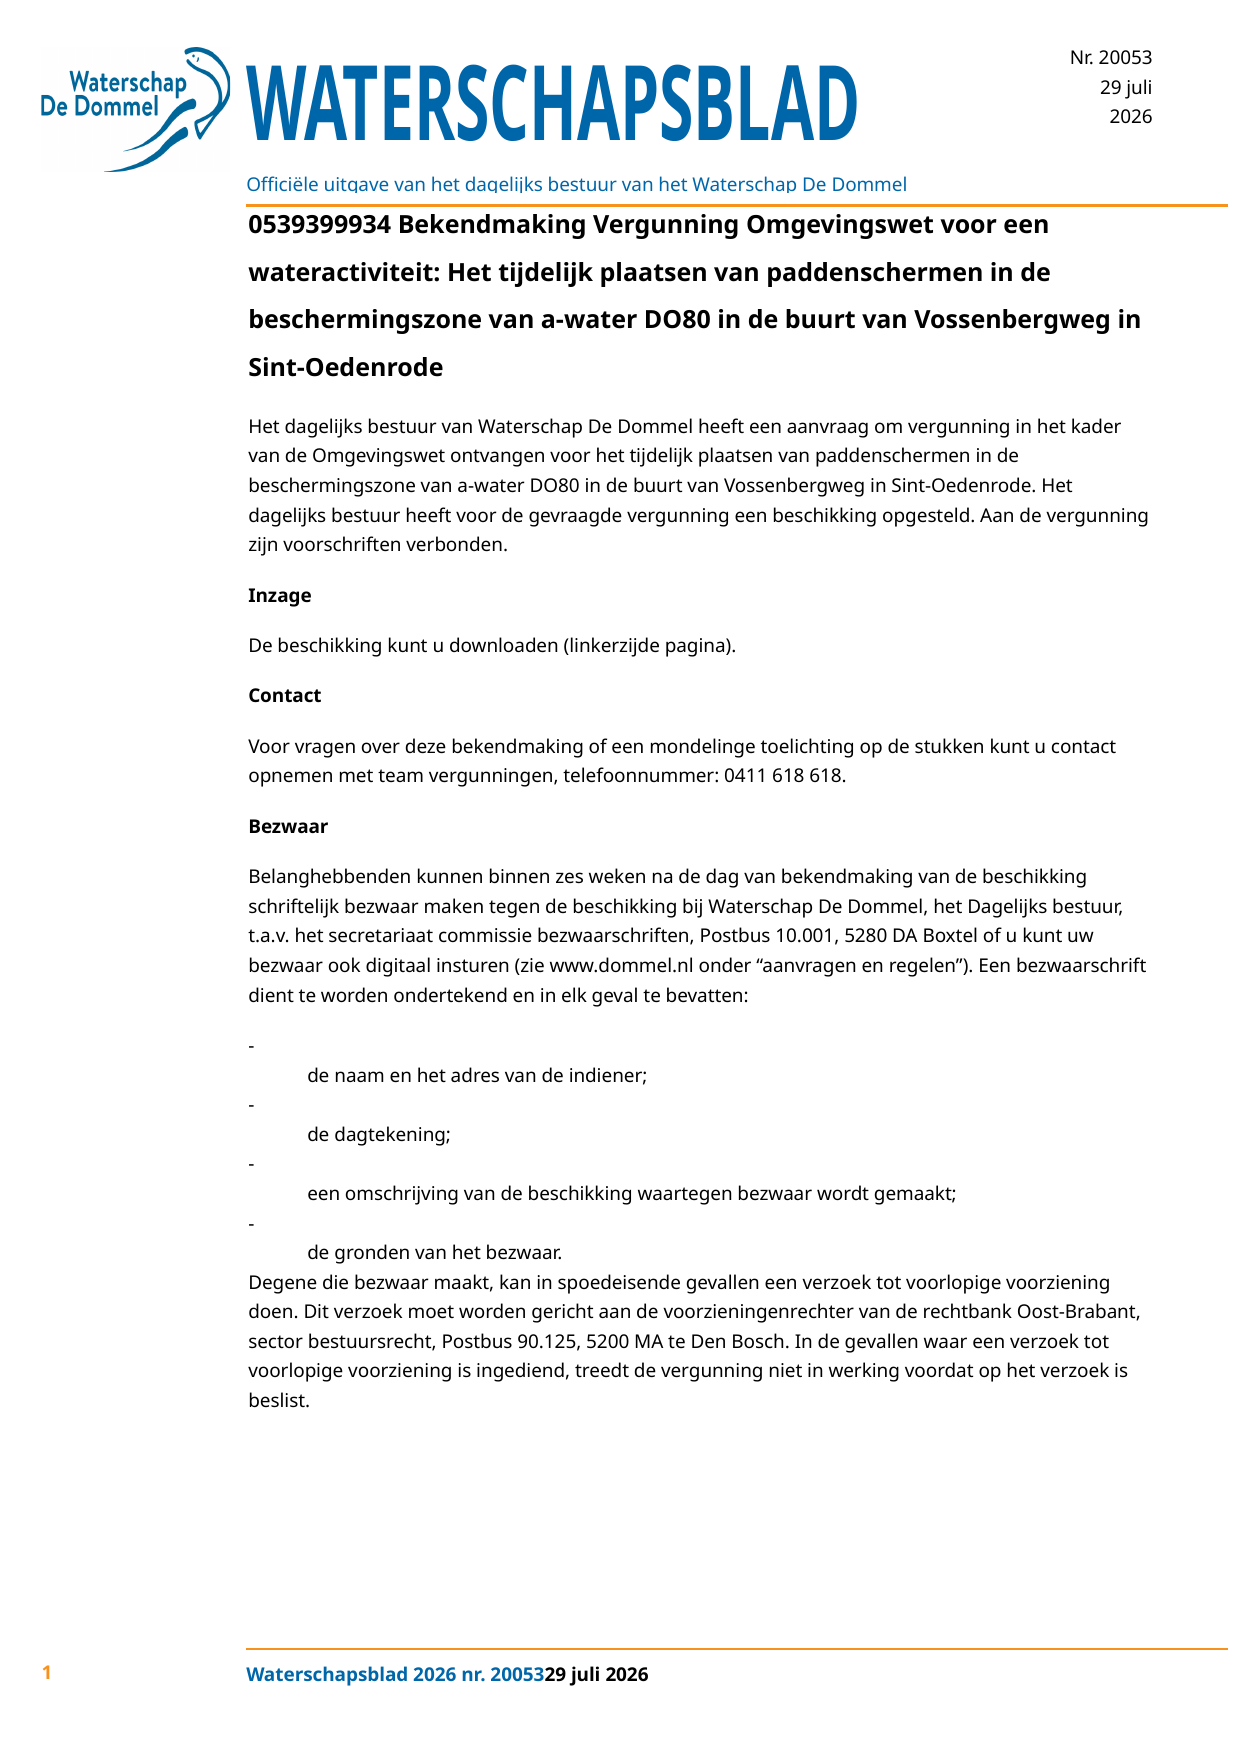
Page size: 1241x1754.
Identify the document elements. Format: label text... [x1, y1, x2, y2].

text Voor vragen over deze bekendmaking of een mondelinge toelichting op de stukken kunt u contact opnemen met team vergunningen, telefoonnummer: 0411 618 618. [248, 733, 1152, 788]
list de dagtekening; [248, 1121, 1152, 1147]
text Belanghebbenden kunnen binnen zes weken na de dag van bekendmaking van de beschikking schriftelijk bezwaar maken tegen de beschikking bij Waterschap De Dommel, het Dagelijks bestuur, t.a.v. het secretariaat commissie bezwaarschriften, Postbus 10.001, 5280 DA Boxtel of u kunt uw bezwaar ook digitaal insturen (zie www.dommel.nl onder “aanvragen en regelen”). Een bezwaarschrift dient te worden ondertekend en in elk geval te bevatten: [248, 863, 1152, 1008]
text Het dagelijks bestuur van Waterschap De Dommel heeft een aanvraag om vergunning in het kader van de Omgevingswet ontvangen voor het tijdelijk plaatsen van paddenschermen in de beschermingszone van a-water DO80 in de buurt van Vossenbergweg in Sint-Oedenrode. Het dagelijks bestuur heeft voor de gevraagde vergunning een beschikking opgesteld. Aan de vergunning zijn voorschriften verbonden. [248, 413, 1152, 557]
picture [204, 47, 231, 76]
text Degene die bezwaar maakt, kan in spoedeisende gevallen een verzoek tot voorlopige voorziening doen. Dit verzoek moet worden gericht aan de voorzieningenrechter van de rechtbank Oost-Brabant, sector bestuursrecht, Postbus 90.125, 5200 MA te Den Bosch. In de gevallen waar een verzoek tot voorlopige voorziening is ingediend, treedt de vergunning niet in werking voordat op het verzoek is beslist. [248, 1269, 1152, 1413]
text De beschikking kunt u downloaden (linkerzijde pagina). [248, 632, 1152, 658]
text 0539399934 Bekendmaking Vergunning Omgevingswet voor een wateractiviteit: Het tijdelijk plaatsen van paddenschermen in de beschermingszone van a-water DO80 in de buurt van Vossenbergweg in Sint-Oedenrode [248, 207, 1152, 384]
picture [41, 47, 231, 172]
picture [45, 99, 51, 111]
picture [198, 118, 210, 131]
text Inzage [248, 582, 1152, 608]
list de gronden van het bezwaar. [248, 1239, 1152, 1265]
text Contact [248, 683, 1152, 708]
list de naam en het adres van de indiener; [248, 1062, 1152, 1088]
list een omschrijving van de beschikking waartegen bezwaar wordt gemaakt; [248, 1180, 1152, 1206]
text Bezwaar [248, 813, 1152, 839]
